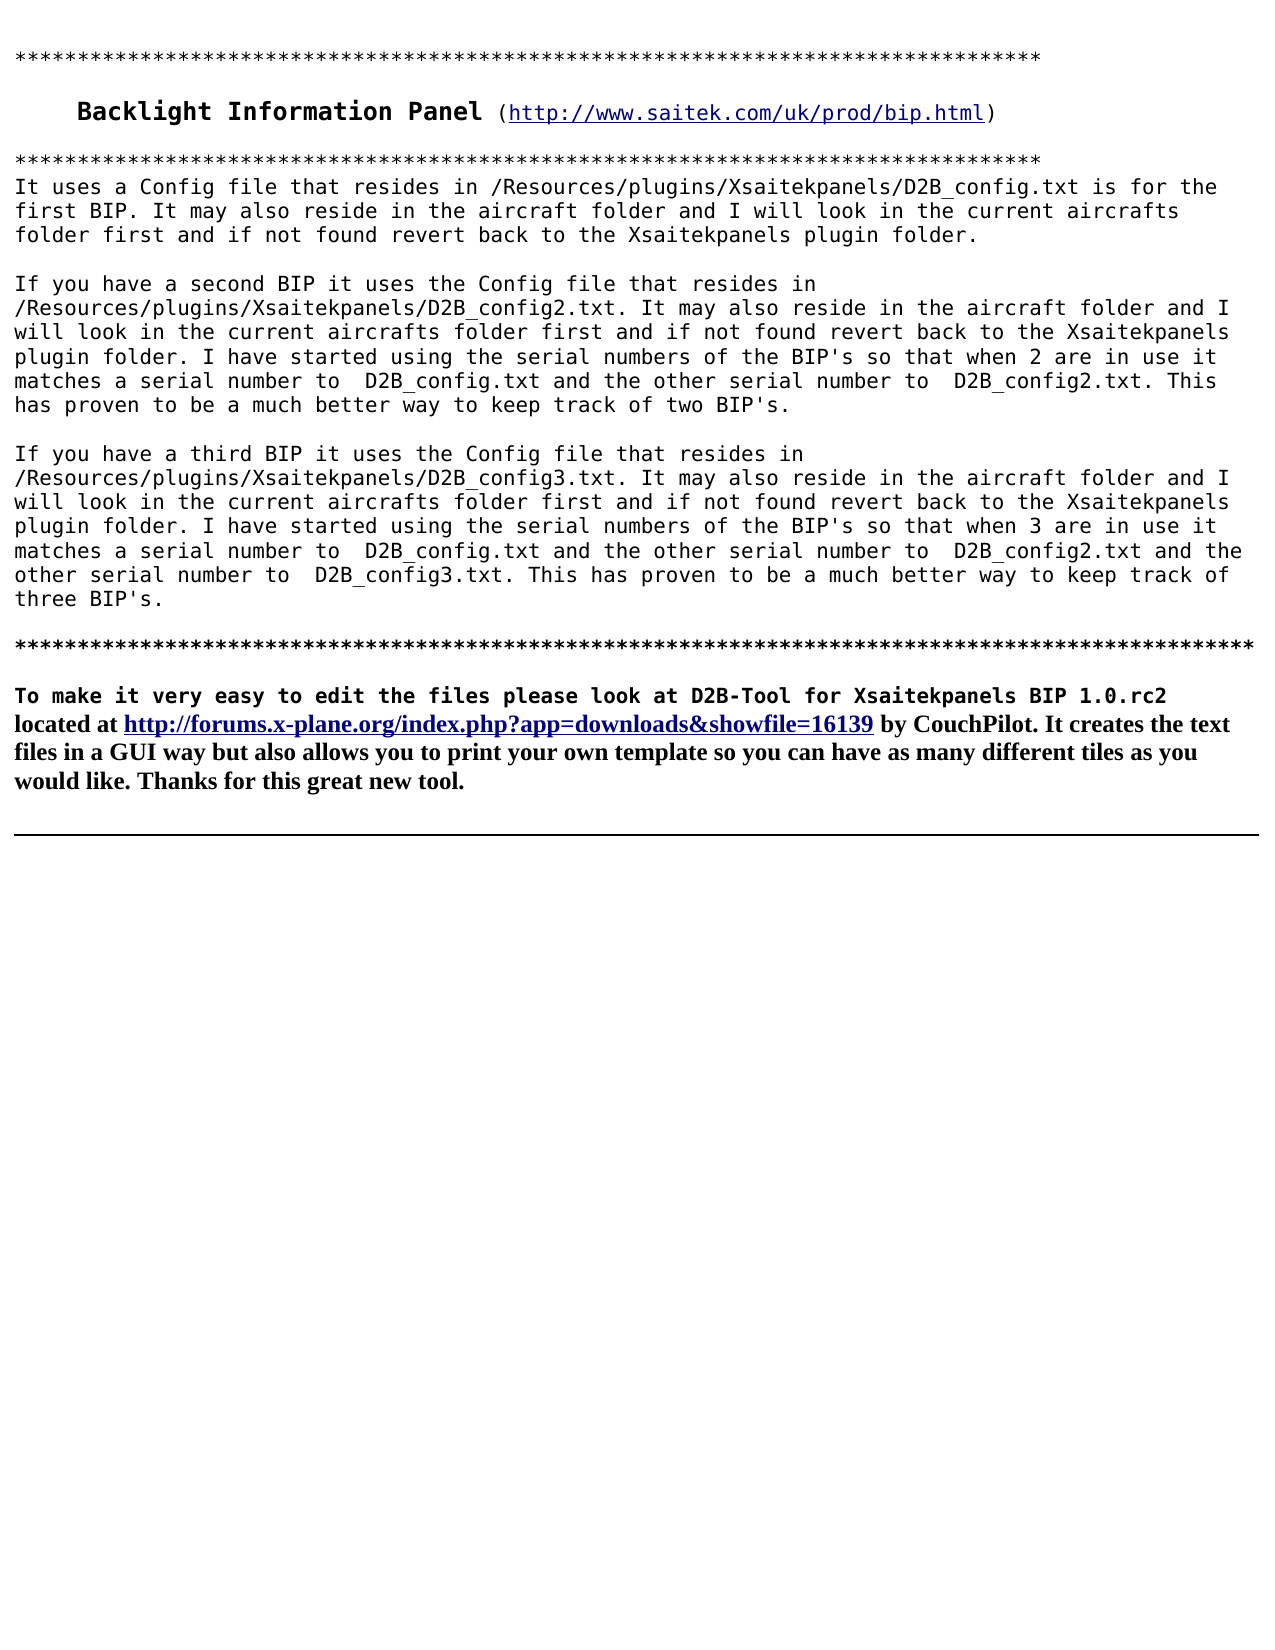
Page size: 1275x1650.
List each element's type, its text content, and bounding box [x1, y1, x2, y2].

text *************************************************************************************************** [14, 636, 1259, 660]
text Backlight Information Panel (http://www.saitek.com/uk/prod/bip.html) [14, 97, 1259, 126]
text located at http://forums.x-plane.org/index.php?app=downloads&showfile=16139 by CouchPilot. It creates the text files in a GUI way but also allows you to print your own template so you can have as many different tiles as you would like. Thanks for this great new tool. [14, 709, 1259, 795]
text It uses a Config file that resides in /Resources/plugins/Xsaitekpanels/D2B_config.txt is for the first BIP. It may also reside in the aircraft folder and I will look in the current aircrafts folder first and if not found revert back to the Xsaitekpanels plugin folder. [14, 175, 1259, 248]
text To make it very easy to edit the files please look at D2B-Tool for Xsaitekpanels BIP 1.0.rc2 [14, 684, 1259, 709]
text If you have a second BIP it uses the Config file that resides in /Resources/plugins/Xsaitekpanels/D2B_config2.txt. It may also reside in the aircraft folder and I will look in the current aircrafts folder first and if not found revert back to the Xsaitekpanels plugin folder. I have started using the serial numbers of the BIP's so that when 2 are in use it matches a serial number to D2B_config.txt and the other serial number to D2B_config2.txt. This has proven to be a much better way to keep track of two BIP's. [14, 272, 1259, 417]
text If you have a third BIP it uses the Config file that resides in /Resources/plugins/Xsaitekpanels/D2B_config3.txt. It may also reside in the aircraft folder and I will look in the current aircrafts folder first and if not found revert back to the Xsaitekpanels plugin folder. I have started using the serial numbers of the BIP's so that when 3 are in use it matches a serial number to D2B_config.txt and the other serial number to D2B_config2.txt and the other serial number to D2B_config3.txt. This has proven to be a much better way to keep track of three BIP's. [14, 442, 1259, 612]
text ********************************************************************************** [14, 151, 1259, 175]
text ********************************************************************************** [14, 48, 1259, 73]
